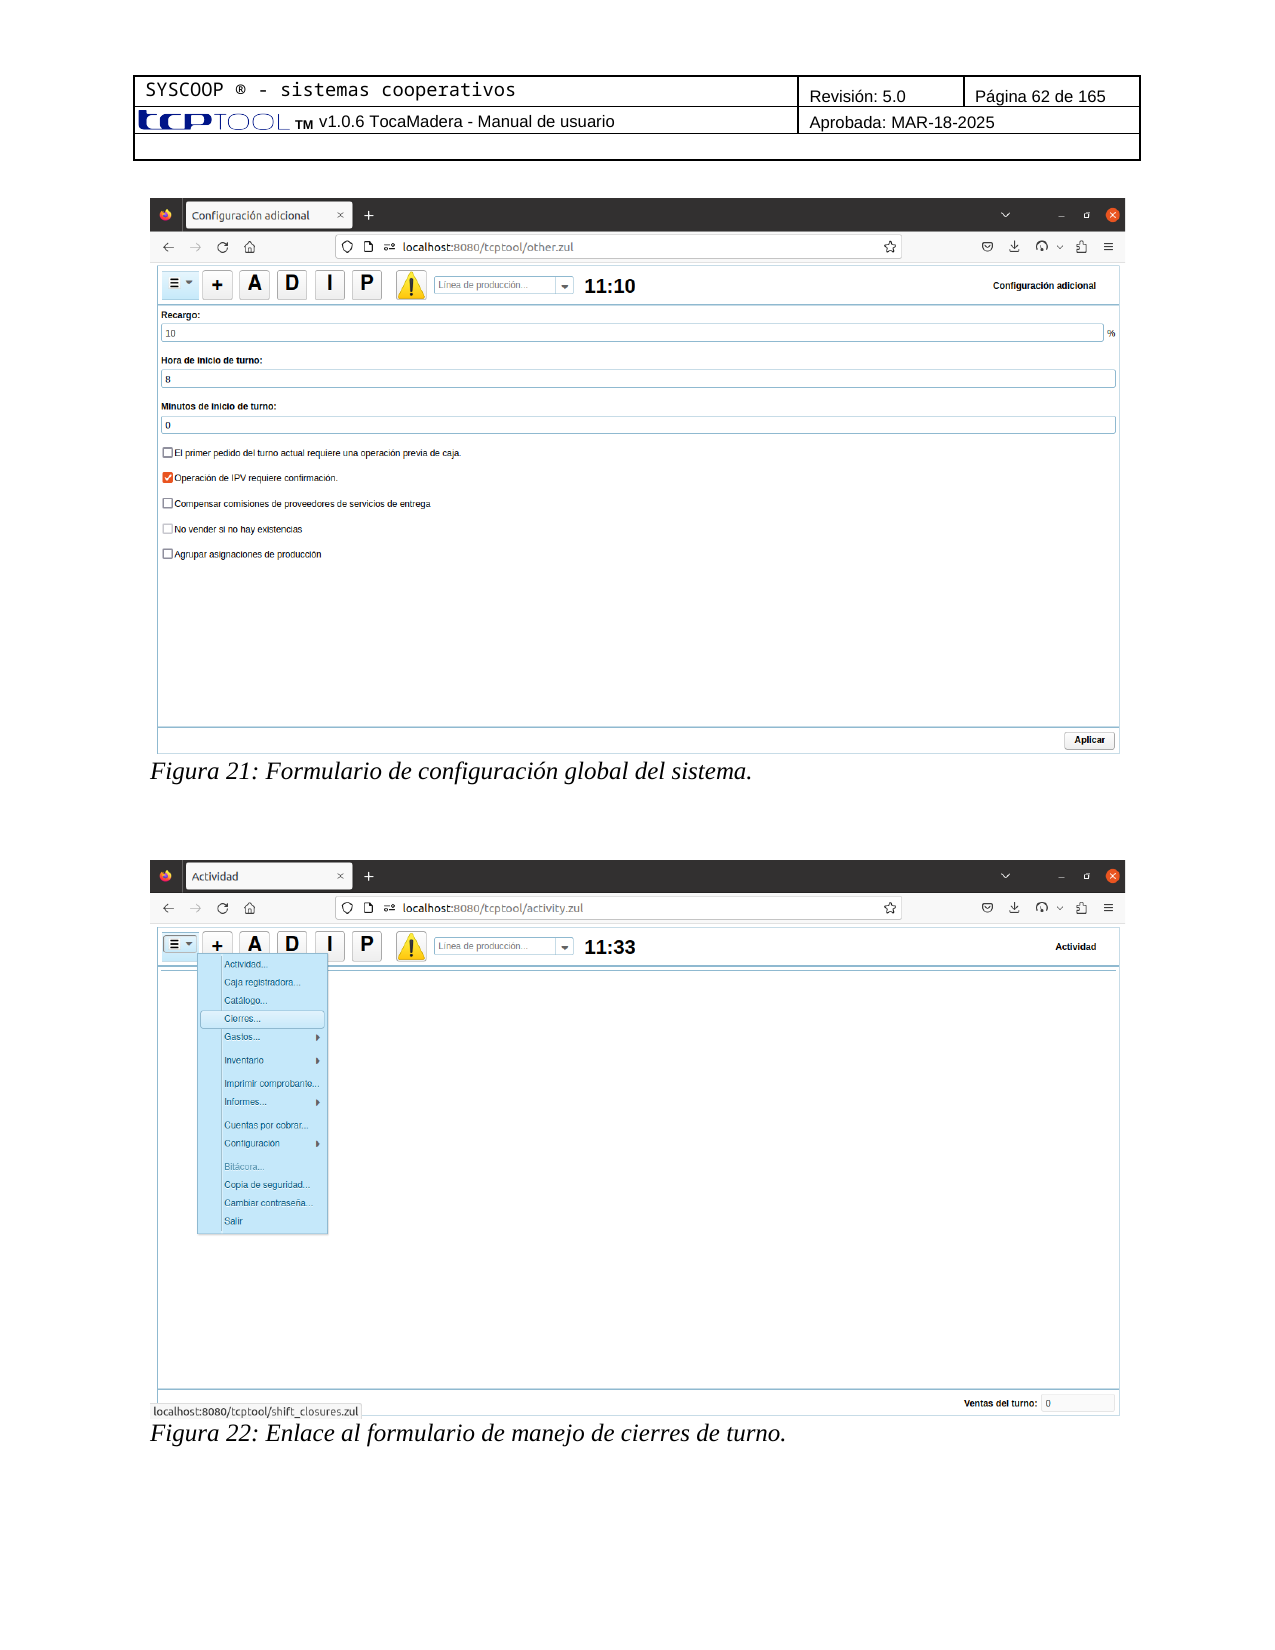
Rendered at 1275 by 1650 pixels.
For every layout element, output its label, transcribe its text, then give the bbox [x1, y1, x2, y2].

text Figura 21: Formulario de configuración global del sistema. [150, 757, 1125, 785]
picture [150, 860, 1125, 1419]
picture [138, 110, 290, 130]
text Figura 22: Enlace al formulario de manejo de cierres de turno. [150, 1419, 1125, 1447]
picture [150, 198, 1125, 757]
